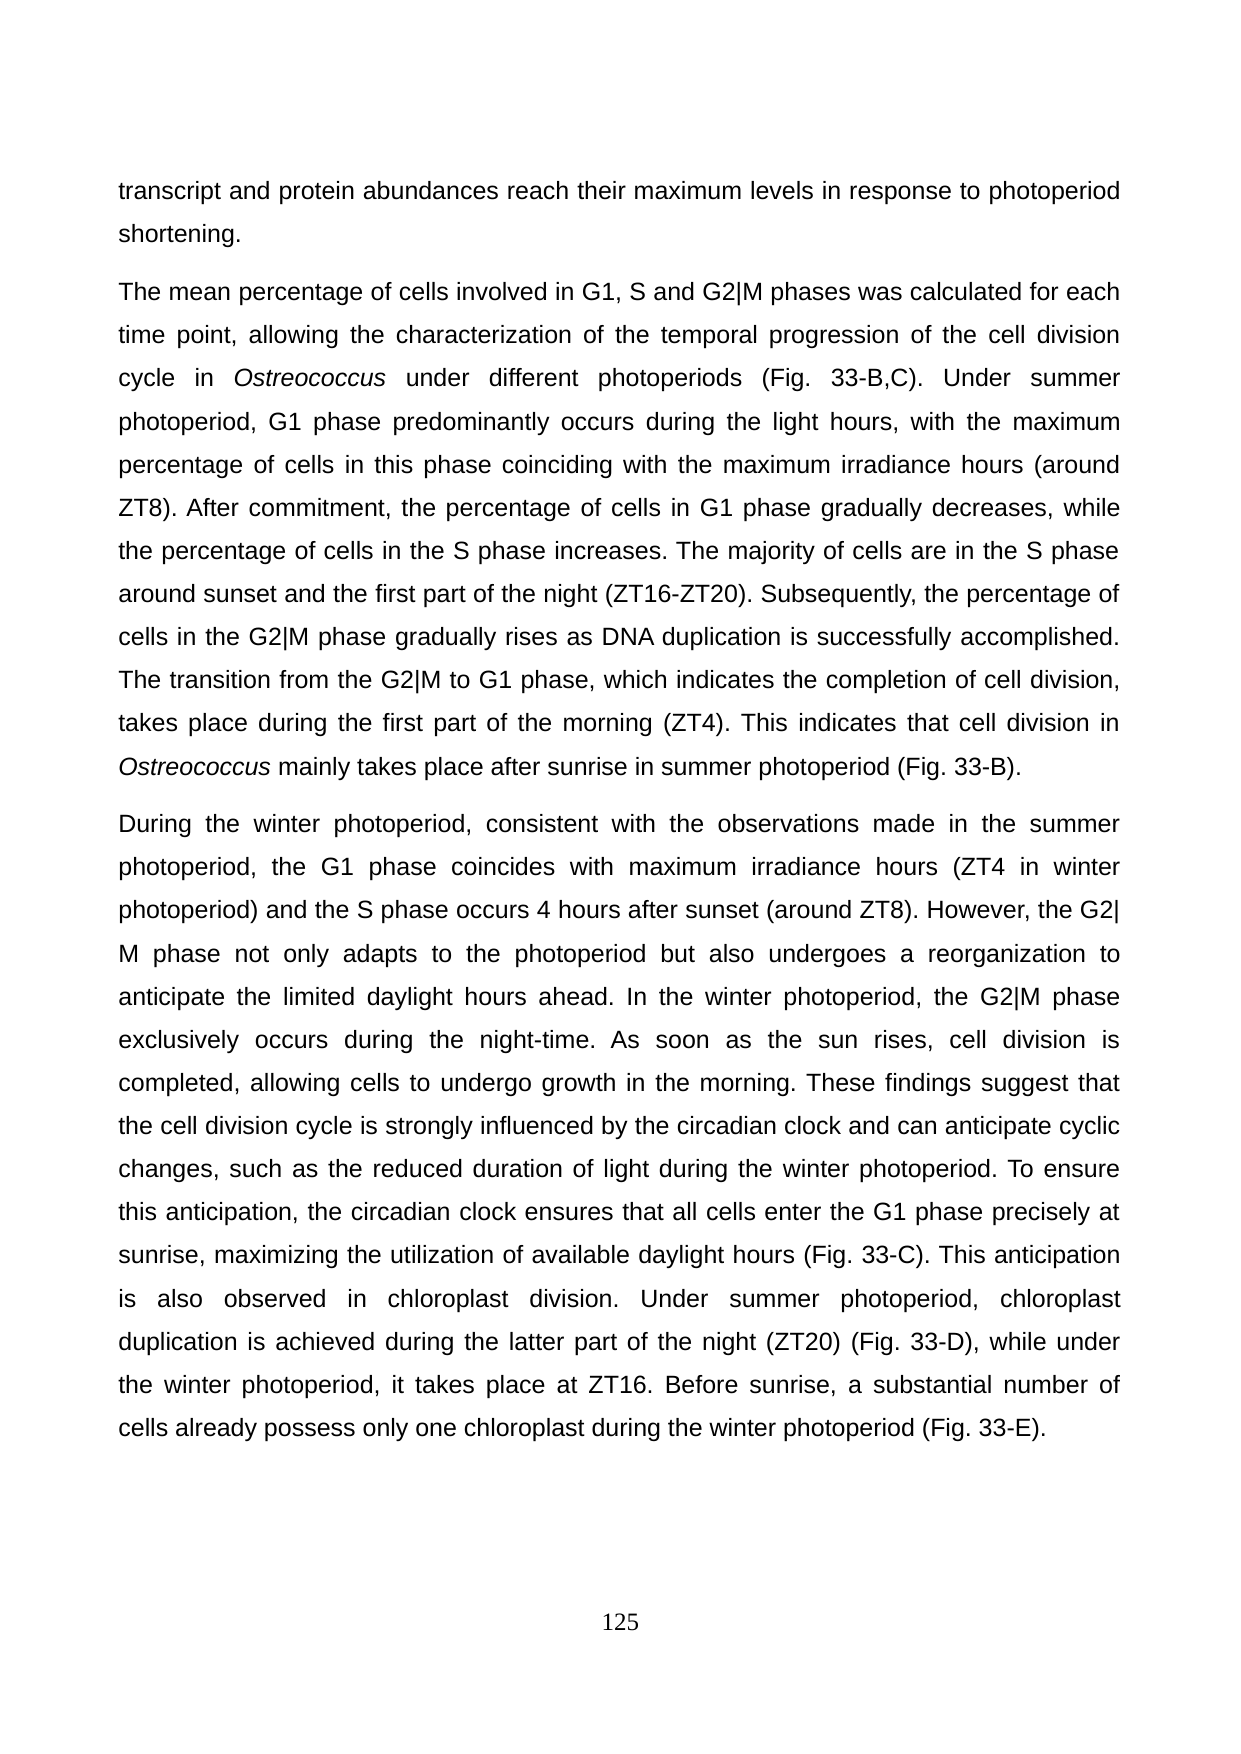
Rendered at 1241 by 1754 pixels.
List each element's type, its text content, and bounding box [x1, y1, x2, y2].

text During the winter photoperiod, consistent with the observations made in the summer photoperiod, the G1 phase coincides with maximum irradiance hours (ZT4 in winter photoperiod) and the S phase occurs 4 hours after sunset (around ZT8). However, the G2|M phase not only adapts to the photoperiod but also undergoes a reorganization to anticipate the limited daylight hours ahead. In the winter photoperiod, the G2|M phase exclusively occurs during the night-time. As soon as the sun rises, cell division is completed, allowing cells to undergo growth in the morning. These findings suggest that the cell division cycle is strongly influenced by the circadian clock and can anticipate cyclic changes, such as the reduced duration of light during the winter photoperiod. To ensure this anticipation, the circadian clock ensures that all cells enter the G1 phase precisely at sunrise, maximizing the utilization of available daylight hours (Fig. 33-C). This anticipation is also observed in chloroplast division. Under summer photoperiod, chloroplast duplication is achieved during the latter part of the night (ZT20) (Fig. 33-D), while under the winter photoperiod, it takes place at ZT16. Before sunrise, a substantial number of cells already possess only one chloroplast during the winter photoperiod (Fig. 33-E). [118, 809, 1122, 1442]
text The mean percentage of cells involved in G1, S and G2|M phases was calculated for each time point, allowing the characterization of the temporal progression of the cell division cycle in Ostreococcus under different photoperiods (Fig. 33-B,C). Under summer photoperiod, G1 phase predominantly occurs during the light hours, with the maximum percentage of cells in this phase coinciding with the maximum irradiance hours (around ZT8). After commitment, the percentage of cells in G1 phase gradually decreases, while the percentage of cells in the S phase increases. The majority of cells are in the S phase around sunset and the first part of the night (ZT16-ZT20). Subsequently, the percentage of cells in the G2|M phase gradually rises as DNA duplication is successfully accomplished. The transition from the G2|M to G1 phase, which indicates the completion of cell division, takes place during the first part of the morning (ZT4). This indicates that cell division in Ostreococcus mainly takes place after sunrise in summer photoperiod (Fig. 33-B). [118, 277, 1122, 780]
text transcript and protein abundances reach their maximum levels in response to photoperiod shortening. [118, 176, 1122, 248]
